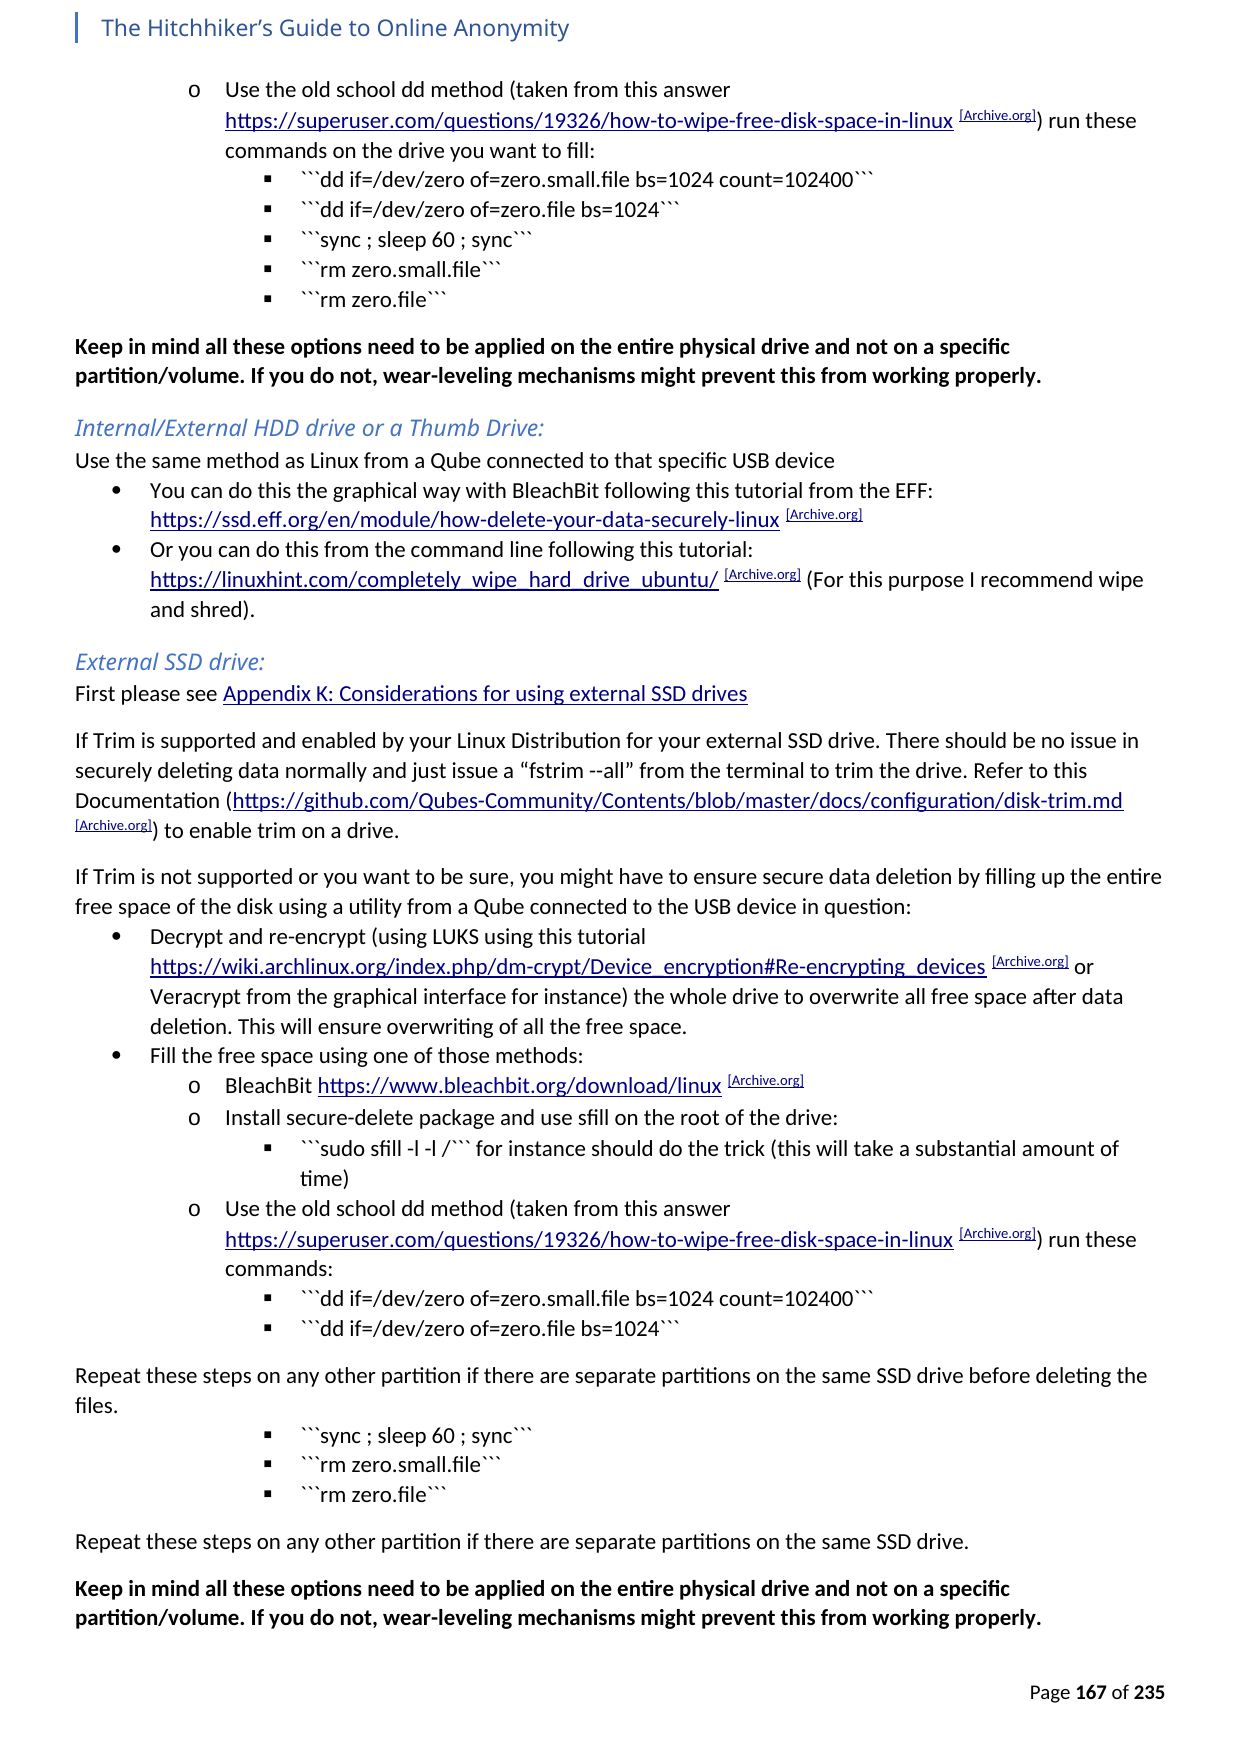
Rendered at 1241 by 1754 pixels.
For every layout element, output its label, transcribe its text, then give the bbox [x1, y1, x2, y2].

list Or you can do this from the command line following this tutorial: https://linuxhint.com/completely_wipe_hard_drive_ubuntu/ [Archive.org] (For this purpose I recommend wipe and shred). [112, 536, 1165, 623]
list ```rm zero.file``` [262, 1481, 1165, 1508]
list ```dd if=/dev/zero of=zero.small.file bs=1024 count=102400``` [262, 166, 1165, 194]
list Decrypt and re-encrypt (using LUKS using this tutorial https://wiki.archlinux.org/index.php/dm-crypt/Device_encryption#Re-encrypting_devices [Archive.org] or Veracrypt from the graphical interface for instance) the whole drive to overwrite all free space after data deletion. This will ensure overwriting of all the free space. [112, 922, 1165, 1040]
list ```dd if=/dev/zero of=zero.file bs=1024``` [262, 1314, 1165, 1342]
subtitle Internal/External HDD drive or a Thumb Drive: [75, 412, 1165, 444]
text Repeat these steps on any other partition if there are separate partitions on the same SSD drive. [75, 1527, 1165, 1555]
list ```dd if=/dev/zero of=zero.file bs=1024``` [262, 196, 1165, 223]
text Keep in mind all these options need to be applied on the entire physical drive and not on a specific partition/volume. If you do not, wear-leveling mechanisms might prevent this from working properly. [75, 332, 1165, 390]
list BleachBit https://www.bleachbit.org/download/linux [Archive.org] [187, 1072, 1165, 1101]
list ```sync ; sleep 60 ; sync``` [262, 1421, 1165, 1449]
text If Trim is supported and enabled by your Linux Distribution for your external SSD drive. There should be no issue in securely deleting data normally and just issue a “fstrim --all” from the terminal to trim the drive. Refer to this Documentation (https://github.com/Qubes-Community/Contents/blob/master/docs/configuration/disk-trim.md [Archive.org]) to enable trim on a drive. [75, 726, 1165, 844]
list ```rm zero.small.file``` [262, 1451, 1165, 1479]
list Use the old school dd method (taken from this answer https://superuser.com/questions/19326/how-to-wipe-free-disk-space-in-linux [Archive.org]) run these commands on the drive you want to fill: [187, 75, 1165, 164]
list Use the old school dd method (taken from this answer https://superuser.com/questions/19326/how-to-wipe-free-disk-space-in-linux [Archive.org]) run these commands: [187, 1194, 1165, 1283]
list ```dd if=/dev/zero of=zero.small.file bs=1024 count=102400``` [262, 1284, 1165, 1312]
list You can do this the graphical way with BleachBit following this tutorial from the EFF: https://ssd.eff.org/en/module/how-delete-your-data-securely-linux [Archive.org] [112, 476, 1165, 534]
list Install secure-delete package and use sfill on the root of the drive: [187, 1103, 1165, 1132]
subtitle External SSD drive: [75, 646, 1165, 677]
list Fill the free space using one of those methods: [112, 1042, 1165, 1070]
list ```rm zero.small.file``` [262, 255, 1165, 283]
list ```sudo sfill -l -l /``` for instance should do the trick (this will take a substantial amount of time) [262, 1134, 1165, 1192]
text Keep in mind all these options need to be applied on the entire physical drive and not on a specific partition/volume. If you do not, wear-leveling mechanisms might prevent this from working properly. [75, 1574, 1165, 1632]
list ```sync ; sleep 60 ; sync``` [262, 225, 1165, 253]
list ```rm zero.file``` [262, 285, 1165, 313]
text If Trim is not supported or you want to be sure, you might have to ensure secure data deletion by filling up the entire free space of the disk using a utility from a Qube connected to the USB device in question: [75, 862, 1165, 920]
text Repeat these steps on any other partition if there are separate partitions on the same SSD drive before deleting the files. [75, 1361, 1165, 1419]
text Use the same method as Linux from a Qube connected to that specific USB device [75, 446, 1165, 474]
text First please see Appendix K: Considerations for using external SSD drives [75, 679, 1165, 707]
